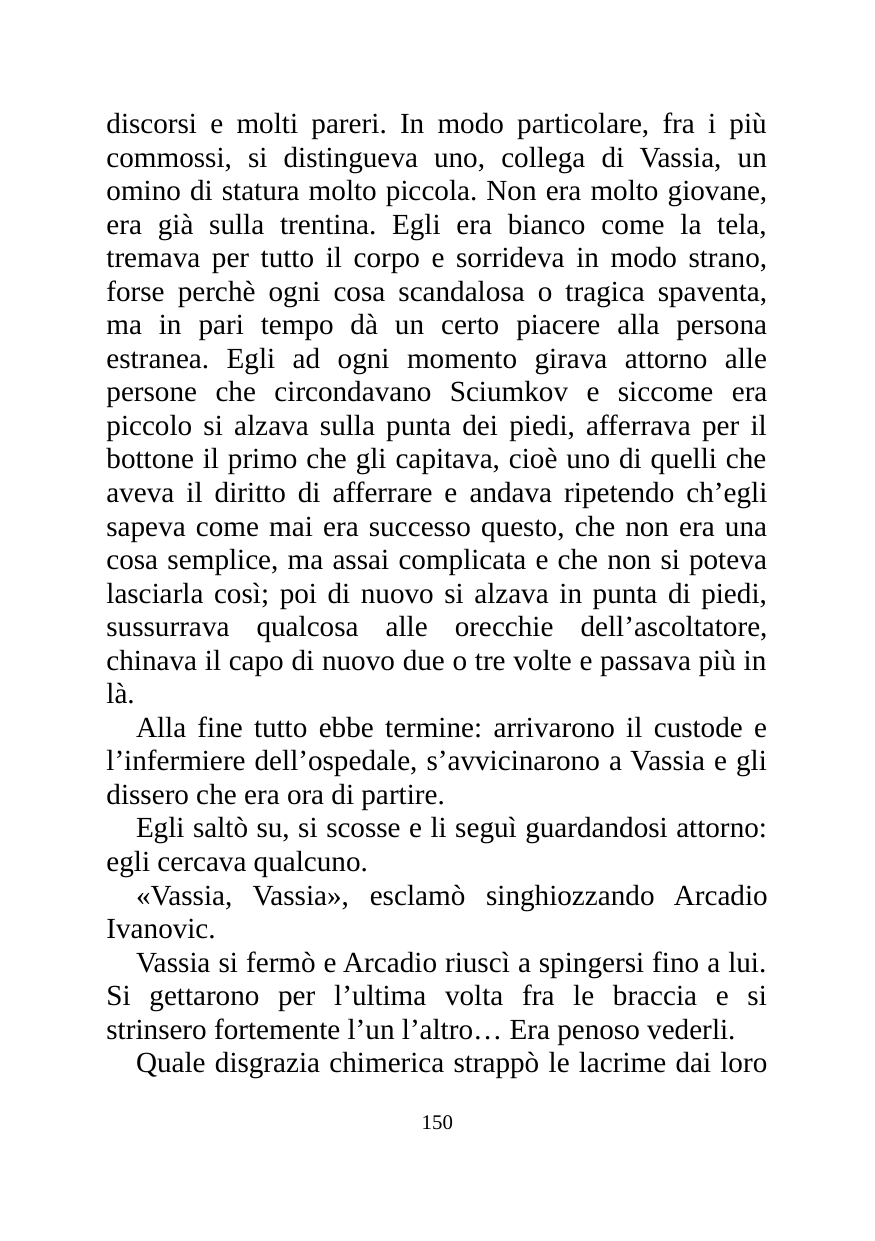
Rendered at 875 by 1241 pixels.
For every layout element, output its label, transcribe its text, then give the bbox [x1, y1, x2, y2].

text Egli saltò su, si scosse e li seguì guardandosi attorno: egli cercava qualcuno. [106, 811, 768, 878]
text discorsi e molti pareri. In modo particolare, fra i più commossi, si distingueva uno, collega di Vassia, un omino di statura molto piccola. Non era molto giovane, era già sulla trentina. Egli era bianco come la tela, tremava per tutto il corpo e sorrideva in modo strano, forse perchè ogni cosa scandalosa o tragica spaventa, ma in pari tempo dà un certo piacere alla persona estranea. Egli ad ogni momento girava attorno alle persone che circondavano Sciumkov e siccome era piccolo si alzava sulla punta dei piedi, afferrava per il bottone il primo che gli capitava, cioè uno di quelli che aveva il diritto di afferrare e andava ripetendo ch’egli sapeva come mai era successo questo, che non era una cosa semplice, ma assai complicata e che non si poteva lasciarla così; poi di nuovo si alzava in punta di piedi, sussurrava qualcosa alle orecchie dell’ascoltatore, chinava il capo di nuovo due o tre volte e passava più in là. [106, 106, 768, 710]
text Quale disgrazia chimerica strappò le lacrime dai loro [106, 1045, 768, 1079]
text Vassia si fermò e Arcadio riuscì a spingersi fino a lui. Si gettarono per l’ultima volta fra le braccia e si strinsero fortemente l’un l’altro… Era penoso vederli. [106, 945, 768, 1045]
text «Vassia, Vassia», esclamò singhiozzando Arcadio Ivanovic. [106, 878, 768, 945]
text Alla fine tutto ebbe termine: arrivarono il custode e l’infermiere dell’ospedale, s’avvicinarono a Vassia e gli dissero che era ora di partire. [106, 710, 768, 811]
